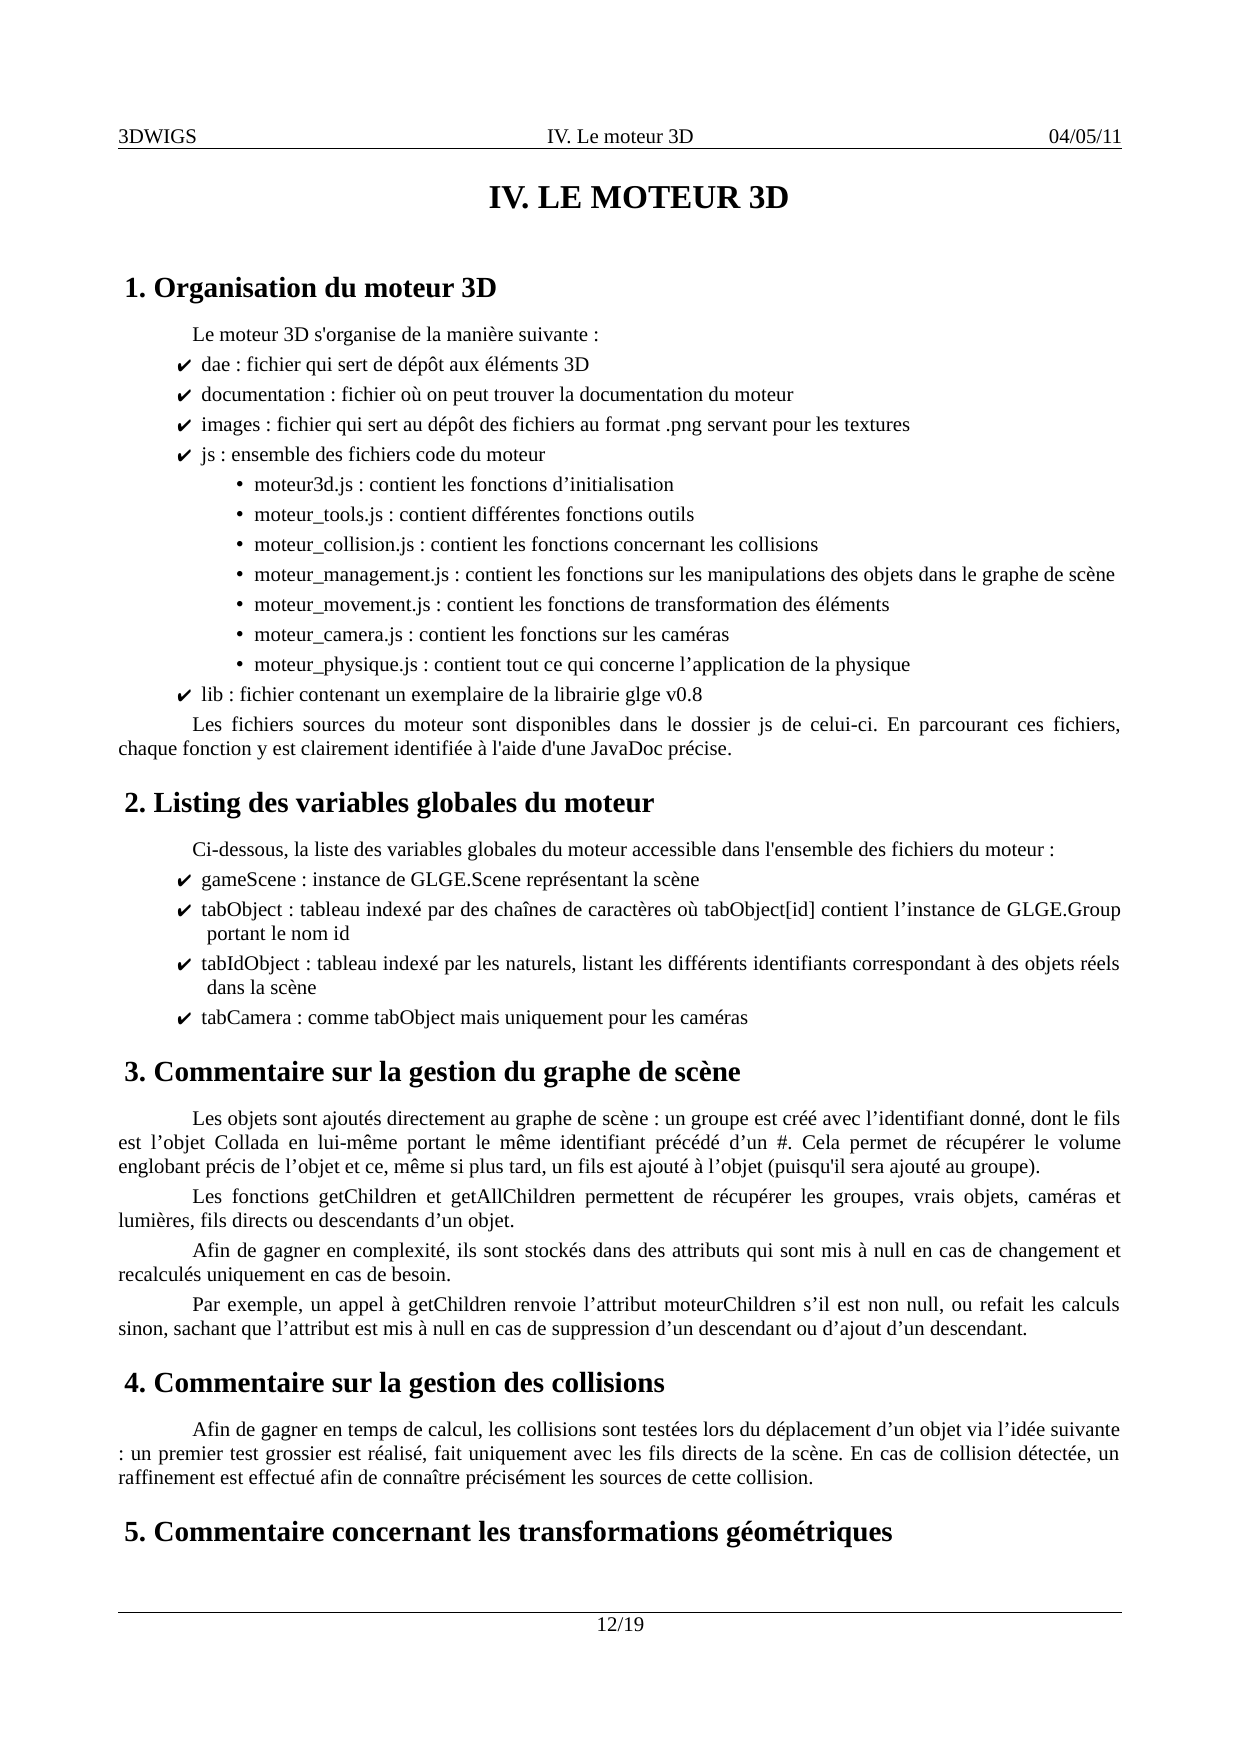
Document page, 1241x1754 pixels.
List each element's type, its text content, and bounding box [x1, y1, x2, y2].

list lib : fichier contenant un exemplaire de la librairie glge v0.8 [177, 682, 1122, 706]
text Les fichiers sources du moteur sont disponibles dans le dossier js de celui-ci. En parcourant ces fichiers, chaque fonction y est clairement identifiée à l'aide d'une JavaDoc précise. [118, 712, 1122, 760]
text Par exemple, un appel à getChildren renvoie l’attribut moteurChildren s’il est non null, ou refait les calculs sinon, sachant que l’attribut est mis à null en cas de suppression d’un descendant ou d’ajout d’un descendant. [118, 1292, 1122, 1340]
list moteur_collision.js : contient les fonctions concernant les collisions [236, 532, 1122, 556]
list moteur_tools.js : contient différentes fonctions outils [236, 502, 1122, 526]
list js : ensemble des fichiers code du moteur [177, 442, 1122, 466]
subtitle Le moteur 3D [118, 178, 1122, 216]
list moteur_physique.js : contient tout ce qui concerne l’application de la physique [236, 652, 1122, 676]
list moteur_management.js : contient les fonctions sur les manipulations des objets dans le graphe de scène [236, 562, 1122, 586]
text Le moteur 3D s'organise de la manière suivante : [118, 322, 1122, 346]
subtitle Commentaire sur la gestion du graphe de scène [124, 1054, 1122, 1087]
text Afin de gagner en temps de calcul, les collisions sont testées lors du déplacement d’un objet via l’idée suivante : un premier test grossier est réalisé, fait uniquement avec les fils directs de la scène. En cas de collision détectée, un raffinement est effectué afin de connaître précisément les sources de cette collision. [118, 1417, 1122, 1489]
text Afin de gagner en complexité, ils sont stockés dans des attributs qui sont mis à null en cas de changement et recalculés uniquement en cas de besoin. [118, 1238, 1122, 1286]
subtitle Listing des variables globales du moteur [124, 785, 1122, 819]
text Les fonctions getChildren et getAllChildren permettent de récupérer les groupes, vrais objets, caméras et lumières, fils directs ou descendants d’un objet. [118, 1184, 1122, 1232]
list dae : fichier qui sert de dépôt aux éléments 3D [177, 352, 1122, 376]
subtitle Organisation du moteur 3D [124, 270, 1122, 304]
list documentation : fichier où on peut trouver la documentation du moteur [177, 382, 1122, 406]
list tabIdObject : tableau indexé par les naturels, listant les différents identifiants correspondant à des objets réels dans la scène [177, 951, 1122, 999]
list tabObject : tableau indexé par des chaînes de caractères où tabObject[id] contient l’instance de GLGE.Group portant le nom id [177, 897, 1122, 945]
list gameScene : instance de GLGE.Scene représentant la scène [177, 867, 1122, 891]
list images : fichier qui sert au dépôt des fichiers au format .png servant pour les textures [177, 412, 1122, 436]
list moteur3d.js : contient les fonctions d’initialisation [236, 472, 1122, 496]
subtitle Commentaire sur la gestion des collisions [124, 1365, 1122, 1398]
text Ci-dessous, la liste des variables globales du moteur accessible dans l'ensemble des fichiers du moteur : [118, 837, 1122, 861]
list moteur_movement.js : contient les fonctions de transformation des éléments [236, 592, 1122, 616]
text Les objets sont ajoutés directement au graphe de scène : un groupe est créé avec l’identifiant donné, dont le fils est l’objet Collada en lui-même portant le même identifiant précédé d’un #. Cela permet de récupérer le volume englobant précis de l’objet et ce, même si plus tard, un fils est ajouté à l’objet (puisqu'il sera ajouté au groupe). [118, 1106, 1122, 1178]
list moteur_camera.js : contient les fonctions sur les caméras [236, 622, 1122, 646]
list tabCamera : comme tabObject mais uniquement pour les caméras [177, 1005, 1122, 1029]
subtitle Commentaire concernant les transformations géométriques [124, 1514, 1122, 1547]
